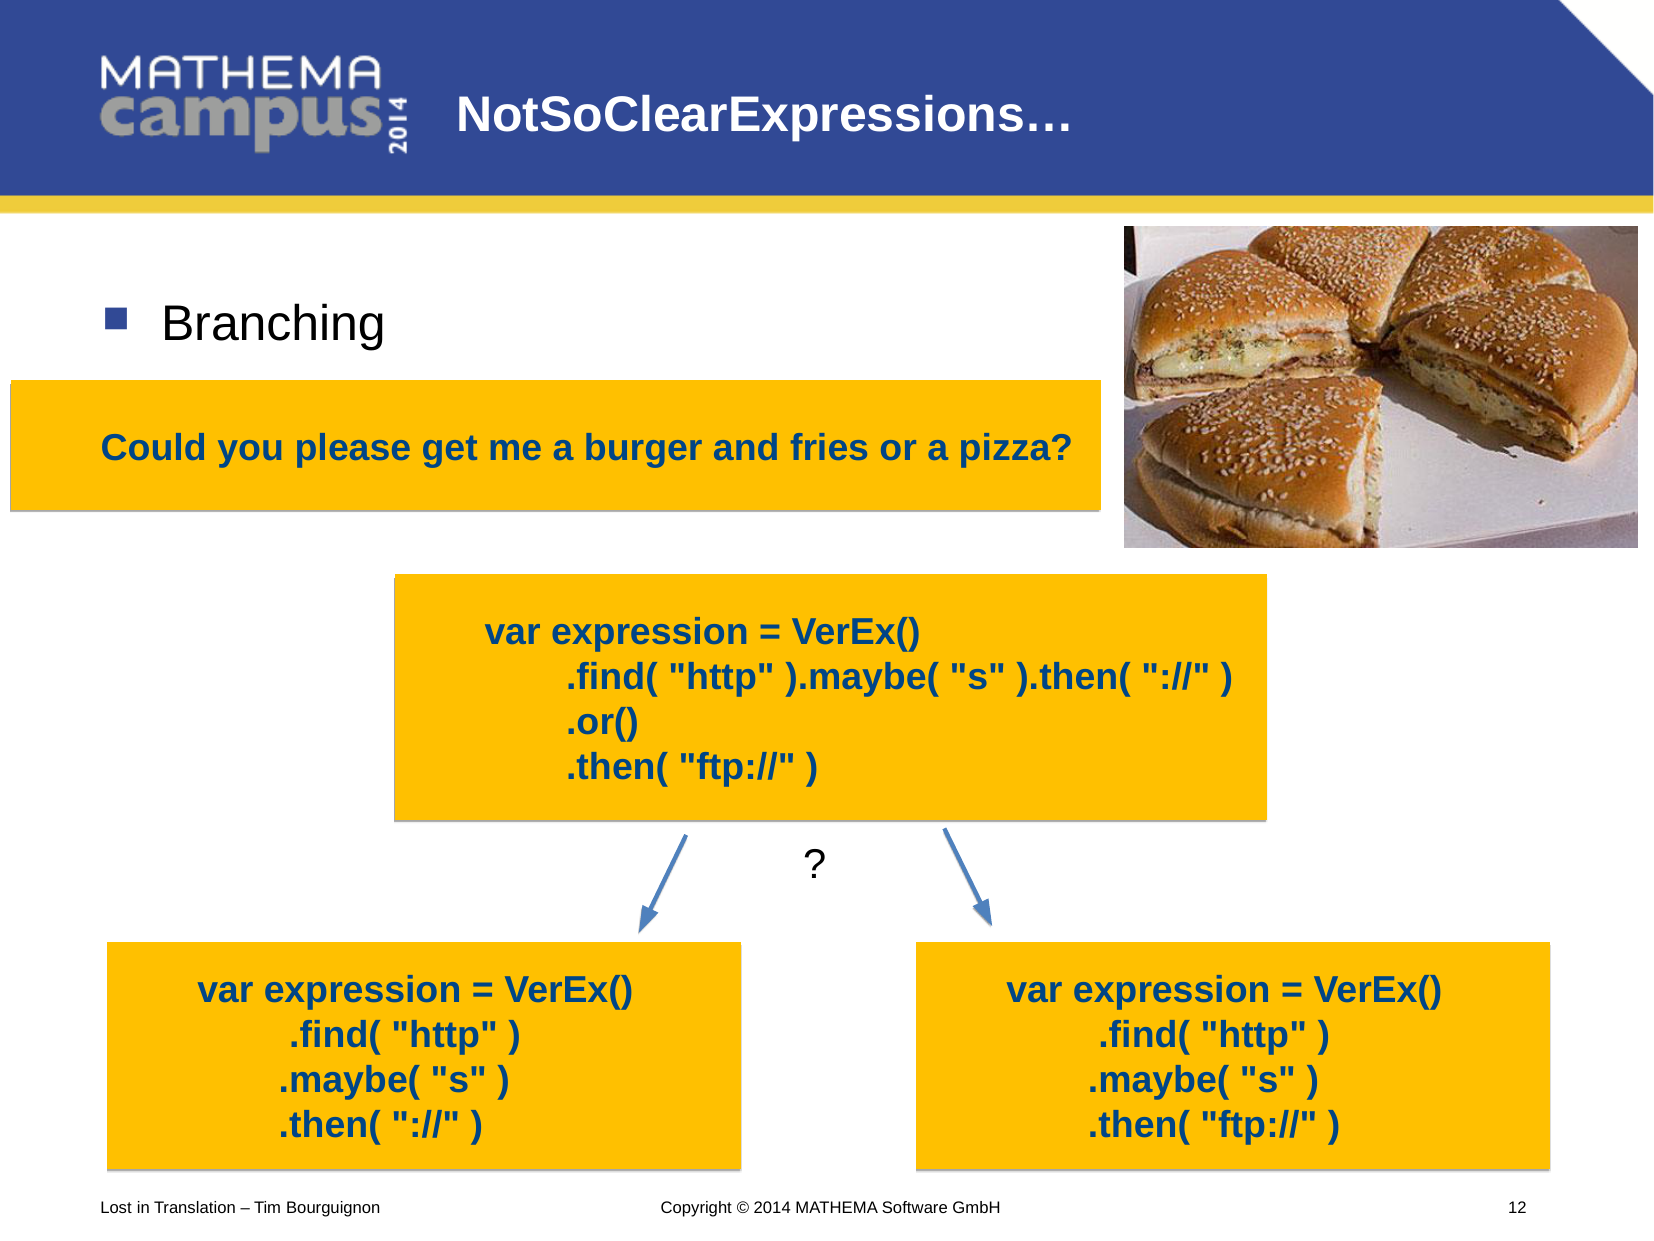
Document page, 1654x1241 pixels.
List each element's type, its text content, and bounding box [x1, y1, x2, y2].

picture [1124, 226, 1638, 548]
title NotSoClearExpressions… [456, 68, 1528, 160]
list Branching [101, 295, 1528, 1139]
text_box Could you please get me a burger and fries or a pizza? [11, 380, 1101, 510]
text_box var expression = VerEx() .find( "http" ).maybe( "s" ).then( "://" ) .or() .then( "ftp://" ) [395, 574, 1267, 820]
picture [0, 0, 1654, 217]
text_box var expression = VerEx() .find( "http" ) .maybe( "s" ) .then( "ftp://" ) [916, 942, 1550, 1169]
text_box var expression = VerEx() .find( "http" ) .maybe( "s" ) .then( "://" ) [107, 942, 741, 1169]
text_box ? [788, 829, 842, 895]
